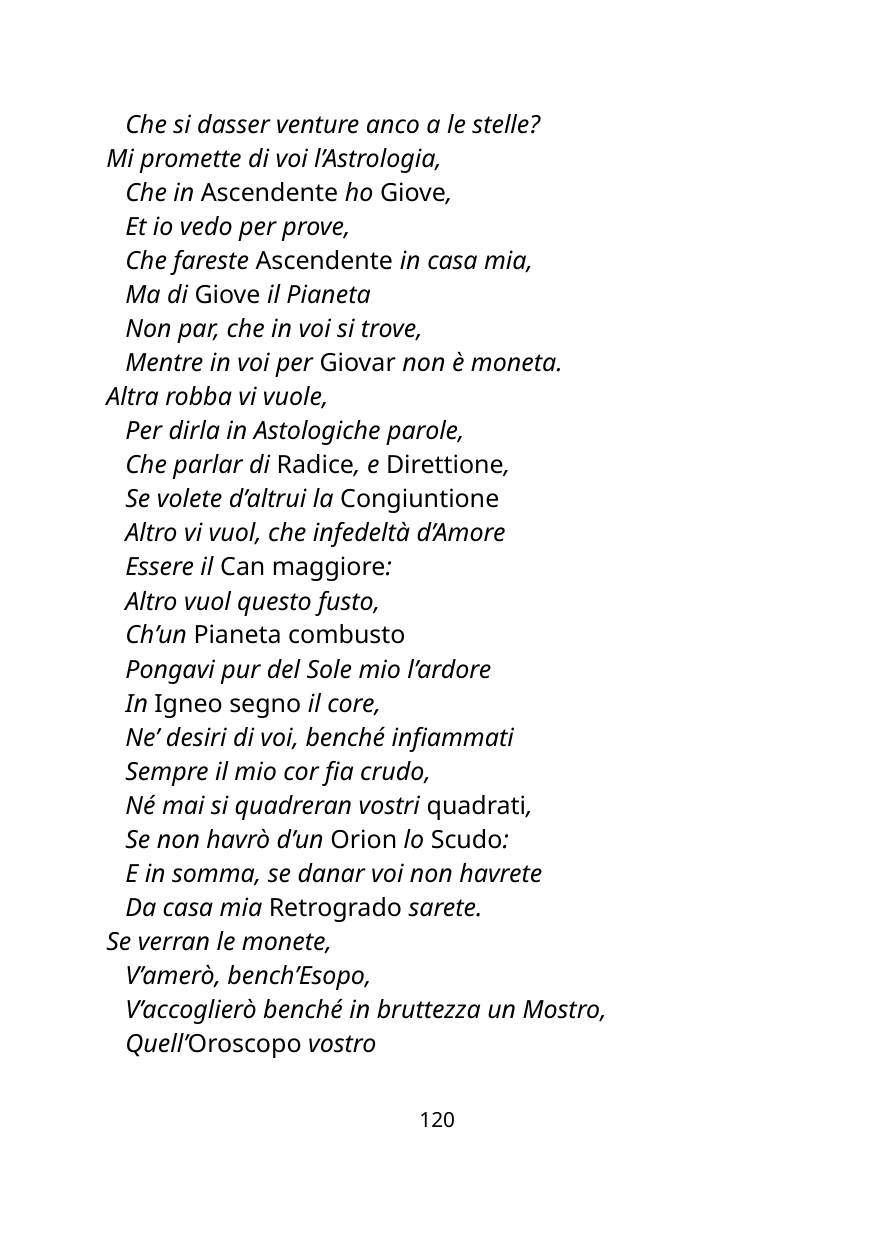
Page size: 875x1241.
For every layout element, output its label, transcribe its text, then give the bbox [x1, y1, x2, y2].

text Che in Ascendente ho Giove, [125, 174, 768, 208]
text Per dirla in Astologiche parole, [125, 413, 768, 447]
text Da casa mia Retrogrado sarete. [125, 890, 768, 924]
text Non par, che in voi si trove, [125, 311, 768, 345]
text V’accoglierò benché in bruttezza un Mostro, [125, 992, 768, 1026]
text Se non havrò d’un Orion lo Scudo: [125, 822, 768, 856]
text Se volete d’altrui la Congiuntione [125, 481, 768, 515]
text Mentre in voi per Giovar non è moneta. [125, 345, 768, 379]
text Né mai si quadreran vostri quadrati, [125, 787, 768, 822]
text Altra robba vi vuole, [106, 379, 768, 413]
text Altro vi vuol, che infedeltà d’Amore [125, 515, 768, 549]
text Che fareste Ascendente in casa mia, [125, 242, 768, 277]
text Quell’Oroscopo vostro [125, 1026, 768, 1060]
text In Igneo segno il core, [125, 685, 768, 719]
text Sempre il mio cor fia crudo, [125, 753, 768, 787]
text V’amerò, bench’Esopo, [125, 958, 768, 992]
text Et io vedo per prove, [125, 208, 768, 242]
text Pongavi pur del Sole mio l’ardore [125, 651, 768, 685]
text Ne’ desiri di voi, benché infiammati [125, 719, 768, 753]
text Che si dasser venture anco a le stelle? [125, 106, 768, 140]
text Che parlar di Radice, e Direttione, [125, 447, 768, 481]
text Se verran le monete, [106, 924, 768, 958]
text E in somma, se danar voi non havrete [125, 856, 768, 890]
text Essere il Can maggiore: [125, 549, 768, 583]
text Ch’un Pianeta combusto [125, 617, 768, 651]
text Ma di Giove il Pianeta [125, 277, 768, 311]
text Mi promette di voi l’Astrologia, [106, 140, 768, 174]
text Altro vuol questo fusto, [125, 583, 768, 617]
